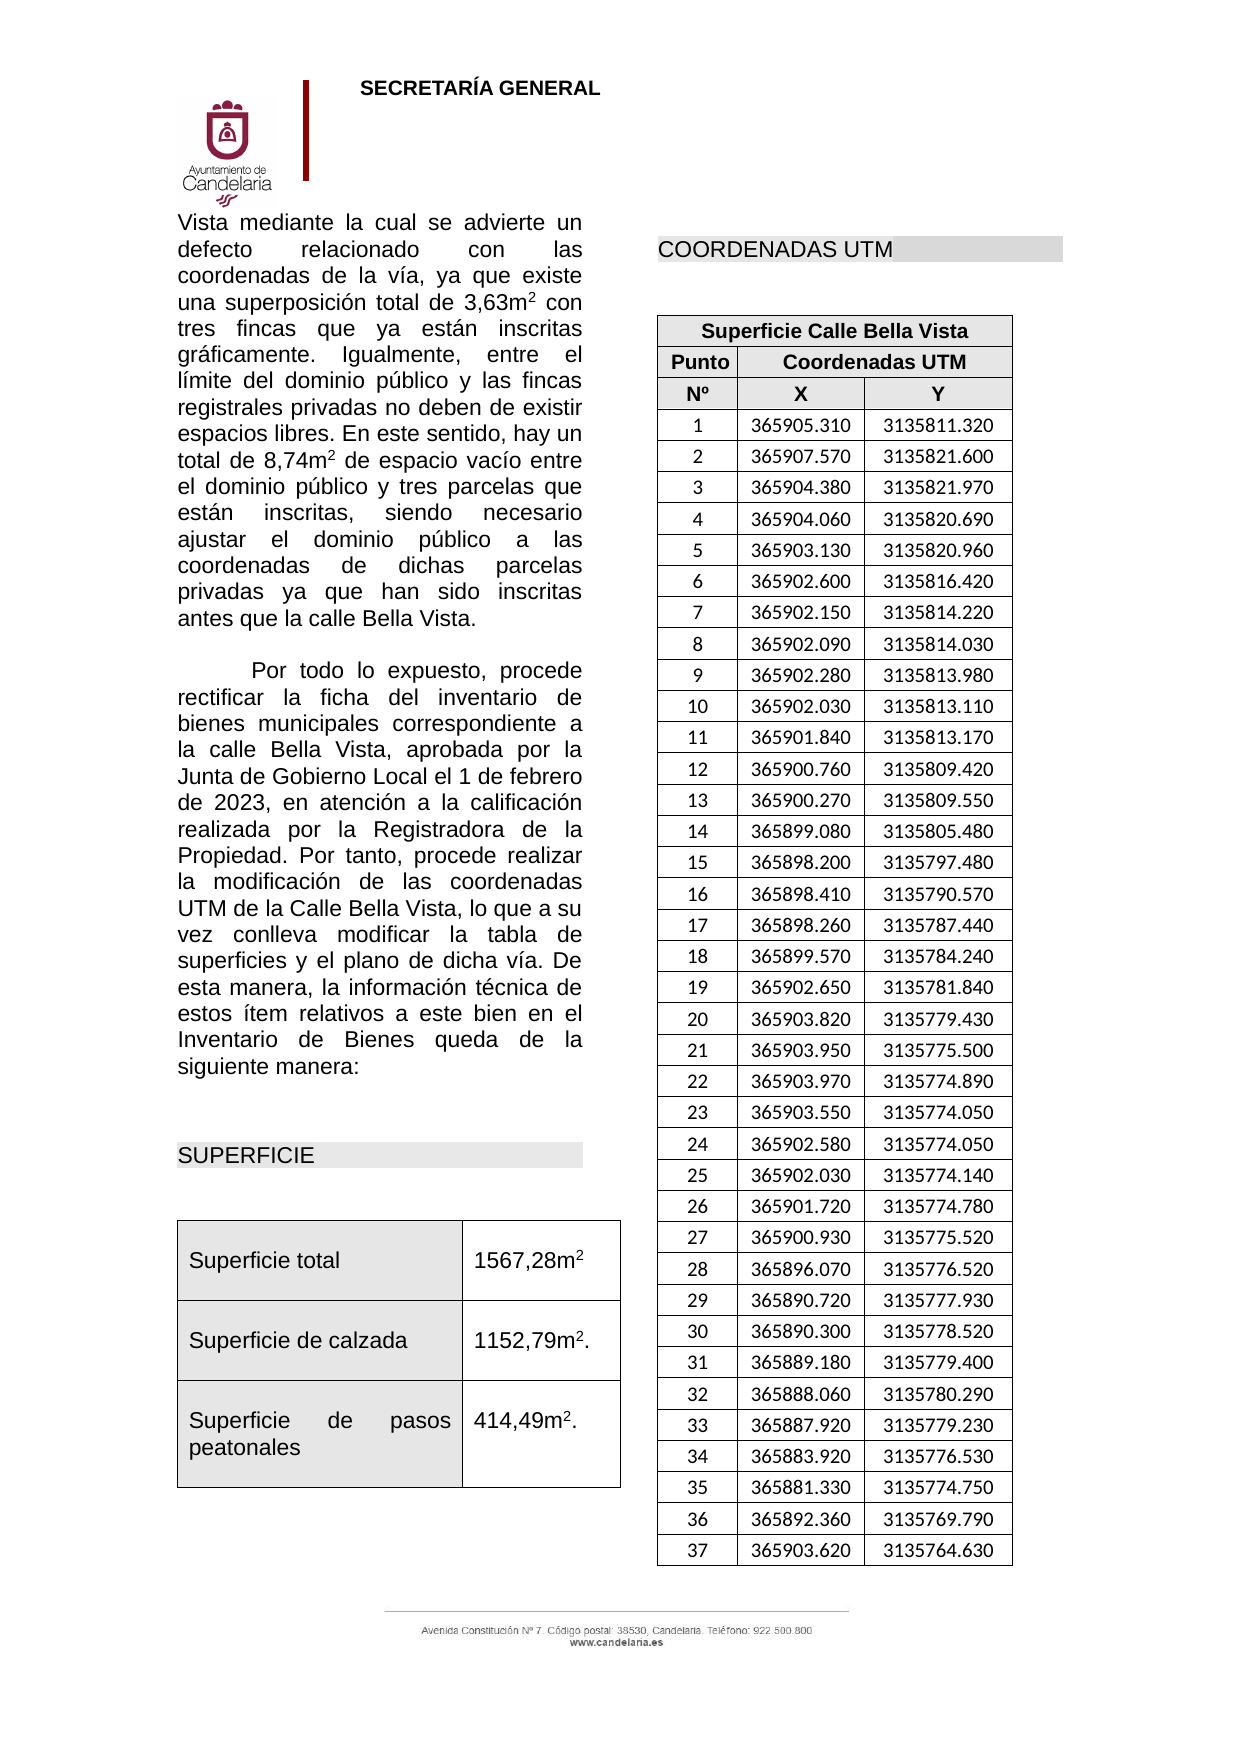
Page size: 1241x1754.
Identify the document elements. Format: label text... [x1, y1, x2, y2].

table_cell 365902.030 [738, 691, 864, 721]
table_cell 3135805.480 [865, 816, 1012, 846]
table_cell 16 [658, 878, 737, 908]
table_cell 13 [658, 785, 737, 815]
table_cell 365907.570 [738, 441, 864, 471]
table_cell 3135820.960 [865, 535, 1012, 565]
table_cell 14 [658, 816, 737, 846]
table_cell 365903.970 [738, 1066, 864, 1096]
table_cell 3135809.420 [865, 753, 1012, 783]
table_cell 27 [658, 1222, 737, 1252]
table_cell 3135814.220 [865, 597, 1012, 627]
table_cell 3135775.520 [865, 1222, 1012, 1252]
table_cell 3135774.780 [865, 1191, 1012, 1221]
table_cell 365890.720 [738, 1285, 864, 1315]
table_cell 365900.270 [738, 785, 864, 815]
table_cell 3135809.550 [865, 785, 1012, 815]
table_cell 365900.930 [738, 1222, 864, 1252]
table_header Superficie total [178, 1221, 462, 1300]
table_cell 12 [658, 753, 737, 783]
table_cell 11 [658, 722, 737, 752]
table_cell 15 [658, 847, 737, 877]
table_cell 365904.060 [738, 503, 864, 533]
table_cell 365898.200 [738, 847, 864, 877]
table_cell 1 [658, 410, 737, 440]
table_cell 365898.260 [738, 910, 864, 940]
table_cell 3135787.440 [865, 910, 1012, 940]
table_cell 365904.380 [738, 472, 864, 502]
table_cell 365898.410 [738, 878, 864, 908]
table_cell 29 [658, 1285, 737, 1315]
table_cell 365887.920 [738, 1410, 864, 1440]
table_cell 365896.070 [738, 1253, 864, 1283]
table_cell Coordenadas UTM [738, 347, 1012, 377]
table_cell Punto [658, 347, 737, 377]
table_cell 365902.600 [738, 566, 864, 596]
table_cell 9 [658, 660, 737, 690]
table_cell 36 [658, 1503, 737, 1533]
table_cell 28 [658, 1253, 737, 1283]
table_cell 4 [658, 503, 737, 533]
table_cell Nº [658, 378, 737, 408]
table_cell 25 [658, 1160, 737, 1190]
table_cell 3135774.050 [865, 1097, 1012, 1127]
table_cell 365903.820 [738, 1003, 864, 1033]
table_cell 3135784.240 [865, 941, 1012, 971]
table_cell 3 [658, 472, 737, 502]
table_cell 3135779.230 [865, 1410, 1012, 1440]
table_cell 19 [658, 972, 737, 1002]
table_cell 365899.570 [738, 941, 864, 971]
table_cell 3135774.140 [865, 1160, 1012, 1190]
table_cell 34 [658, 1441, 737, 1471]
table_cell 365901.840 [738, 722, 864, 752]
table_cell 414,49m2. [463, 1381, 620, 1487]
table_cell 3135797.480 [865, 847, 1012, 877]
table_cell 3135777.930 [865, 1285, 1012, 1315]
table_cell 365892.360 [738, 1503, 864, 1533]
table_cell 33 [658, 1410, 737, 1440]
table_cell 3135821.600 [865, 441, 1012, 471]
table_cell 365902.650 [738, 972, 864, 1002]
table_cell 3135813.110 [865, 691, 1012, 721]
table_cell Superficie de pasos peatonales [178, 1381, 462, 1487]
text COORDENADAS UTM [658, 236, 1063, 262]
table_header 1567,28m2 [463, 1221, 620, 1300]
table_cell 3135781.840 [865, 972, 1012, 1002]
table_cell 35 [658, 1472, 737, 1502]
table_header Superficie Calle Bella Vista [658, 316, 1012, 346]
table_cell 18 [658, 941, 737, 971]
table_cell 10 [658, 691, 737, 721]
table_cell 365881.330 [738, 1472, 864, 1502]
table_cell 365901.720 [738, 1191, 864, 1221]
table_cell 3135774.890 [865, 1066, 1012, 1096]
table_cell 365883.920 [738, 1441, 864, 1471]
table_cell Y [865, 378, 1012, 408]
table_cell 365902.280 [738, 660, 864, 690]
text Por todo lo expuesto, procede rectificar la ficha del inventario de bienes municipales correspondiente a la calle Bella Vista, aprobada por la Junta de Gobierno Local el 1 de febrero de 2023, en atención a la calificación realizada por la Registradora de la Propiedad. Por tanto, procede realizar la modificación de las coordenadas UTM de la Calle Bella Vista, lo que a su vez conlleva modificar la tabla de superficies y el plano de dicha vía. De esta manera, la información técnica de estos ítem relativos a este bien en el Inventario de Bienes queda de la siguiente manera: [177, 657, 583, 1079]
table_cell 26 [658, 1191, 737, 1221]
table_cell 3135816.420 [865, 566, 1012, 596]
table_cell 3135774.050 [865, 1128, 1012, 1158]
table_cell 365902.150 [738, 597, 864, 627]
table_cell 365888.060 [738, 1378, 864, 1408]
table_cell 3135778.520 [865, 1316, 1012, 1346]
table_cell 3135775.500 [865, 1035, 1012, 1065]
table_cell 3135790.570 [865, 878, 1012, 908]
table_cell 3135769.790 [865, 1503, 1012, 1533]
table_cell 3135814.030 [865, 628, 1012, 658]
table_cell 3135811.320 [865, 410, 1012, 440]
table_cell 37 [658, 1535, 737, 1565]
table_cell 3135764.630 [865, 1535, 1012, 1565]
text Vista mediante la cual se advierte un defecto relacionado con las coordenadas de la vía, ya que existe una superposición total de 3,63m2 con tres fincas que ya están inscritas gráficamente. Igualmente, entre el límite del dominio público y las fincas registrales privadas no deben de existir espacios libres. En este sentido, hay un total de 8,74m2 de espacio vacío entre el dominio público y tres parcelas que están inscritas, siendo necesario ajustar el dominio público a las coordenadas de dichas parcelas privadas ya que han sido inscritas antes que la calle Bella Vista. [177, 209, 583, 631]
table_cell 1152,79m2. [463, 1301, 620, 1380]
table_cell 3135813.170 [865, 722, 1012, 752]
table_cell 2 [658, 441, 737, 471]
table_cell 365890.300 [738, 1316, 864, 1346]
table_cell 3135813.980 [865, 660, 1012, 690]
table_cell 365899.080 [738, 816, 864, 846]
table_cell 365900.760 [738, 753, 864, 783]
table_cell 3135820.690 [865, 503, 1012, 533]
table_cell 365902.580 [738, 1128, 864, 1158]
table_cell 6 [658, 566, 737, 596]
table_cell 3135779.400 [865, 1347, 1012, 1377]
table_cell 8 [658, 628, 737, 658]
table_cell 5 [658, 535, 737, 565]
table_cell 365903.620 [738, 1535, 864, 1565]
table_cell 3135779.430 [865, 1003, 1012, 1033]
table_cell 20 [658, 1003, 737, 1033]
table_cell X [738, 378, 864, 408]
table_cell 23 [658, 1097, 737, 1127]
table_cell 17 [658, 910, 737, 940]
text SUPERFICIE [177, 1142, 583, 1168]
table_cell 30 [658, 1316, 737, 1346]
table_cell 3135774.750 [865, 1472, 1012, 1502]
table_cell 365903.550 [738, 1097, 864, 1127]
table_cell 3135821.970 [865, 472, 1012, 502]
table_cell 21 [658, 1035, 737, 1065]
table_cell 7 [658, 597, 737, 627]
table_cell 3135776.530 [865, 1441, 1012, 1471]
table_cell 365902.090 [738, 628, 864, 658]
table_cell 31 [658, 1347, 737, 1377]
table_cell 365905.310 [738, 410, 864, 440]
table_cell 24 [658, 1128, 737, 1158]
table_cell 22 [658, 1066, 737, 1096]
table_cell 365903.130 [738, 535, 864, 565]
table_cell 32 [658, 1378, 737, 1408]
table_cell 3135780.290 [865, 1378, 1012, 1408]
table_cell 365903.950 [738, 1035, 864, 1065]
table_cell Superficie de calzada [178, 1301, 462, 1380]
table_cell 365902.030 [738, 1160, 864, 1190]
table_cell 3135776.520 [865, 1253, 1012, 1283]
table_cell 365889.180 [738, 1347, 864, 1377]
